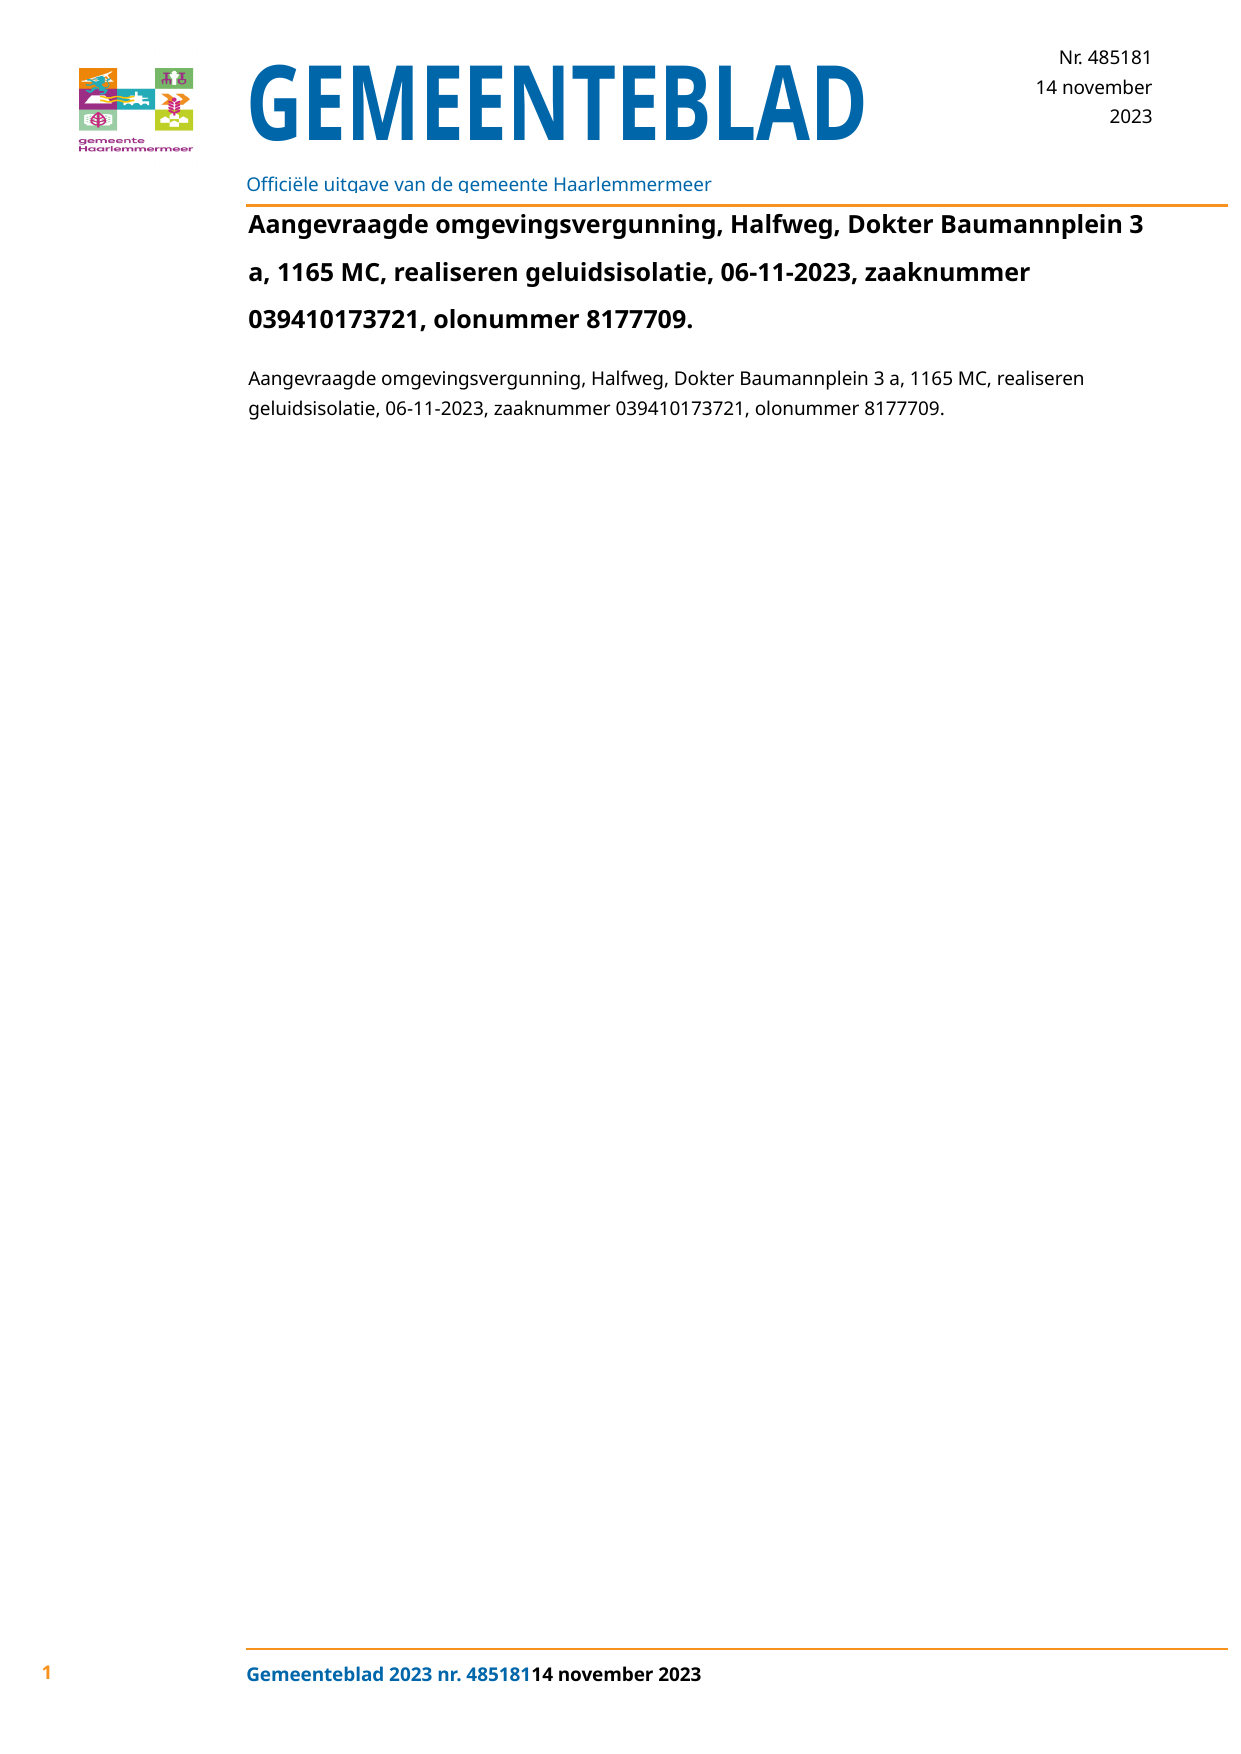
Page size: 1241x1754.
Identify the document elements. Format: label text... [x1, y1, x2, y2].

text Aangevraagde omgevingsvergunning, Halfweg, Dokter Baumannplein 3 a, 1165 MC, realiseren geluidsisolatie, 06-11-2023, zaaknummer 039410173721, olonummer 8177709. [248, 207, 1152, 336]
text Aangevraagde omgevingsvergunning, Halfweg, Dokter Baumannplein 3 a, 1165 MC, realiseren geluidsisolatie, 06-11-2023, zaaknummer 039410173721, olonummer 8177709. [248, 366, 1152, 421]
picture [41, 47, 231, 172]
